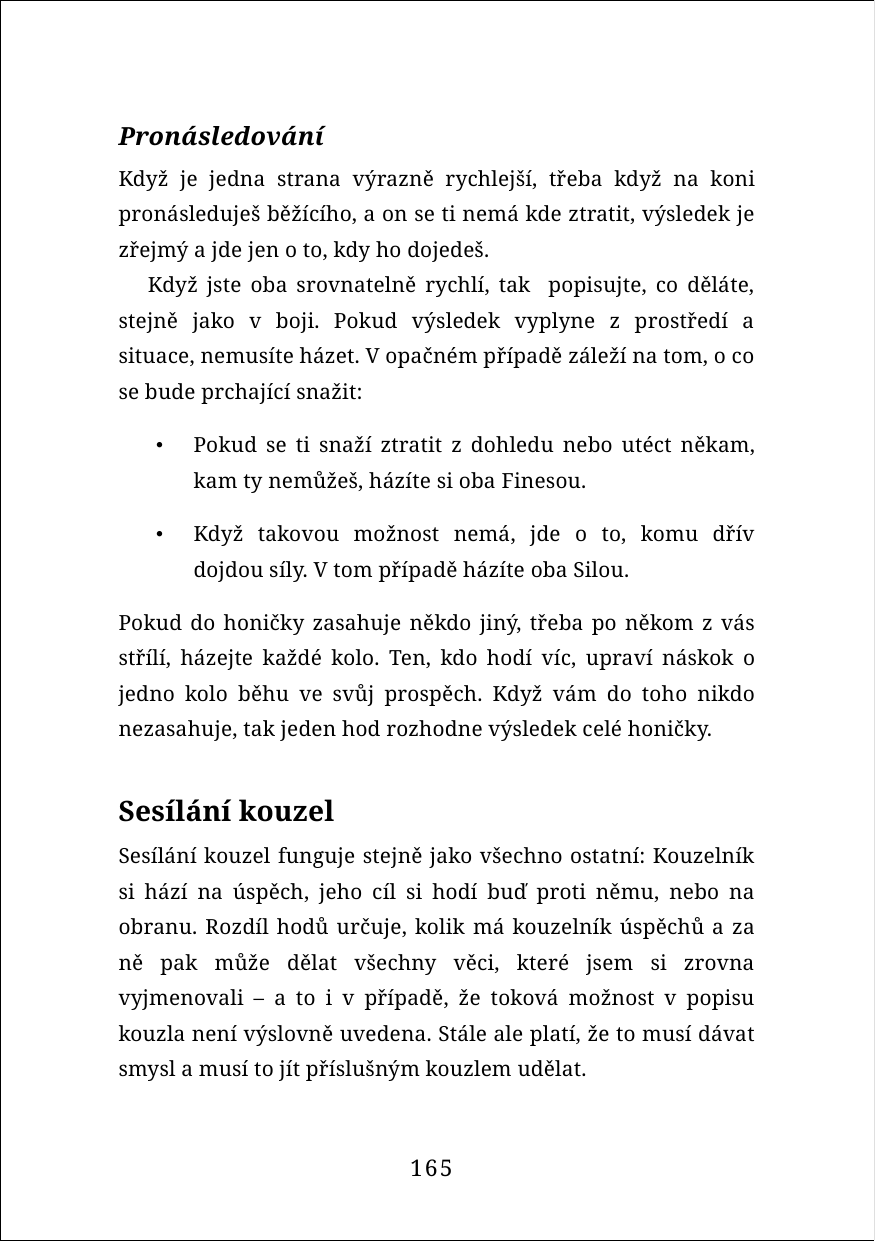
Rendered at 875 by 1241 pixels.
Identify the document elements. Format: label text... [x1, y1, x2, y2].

subtitle Sesílání kouzel [118, 791, 756, 830]
list Když takovou možnost nemá, jde o to, komu dřív dojdou síly. V tom případě házíte oba Silou. [156, 519, 756, 583]
text Sesílání kouzel funguje stejně jako všechno ostatní: Kouzelník si hází na úspěch, jeho cíl si hodí buď proti němu, nebo na obranu. Rozdíl hodů určuje, kolik má kouzelník úspěchů a za ně pak může dělat všechny věci, které jsem si zrovna vyjmenovali – a to i v případě, že toková možnost v popisu kouzla není výslovně uvedena. Stále ale platí, že to musí dávat smysl a musí to jít příslušným kouzlem udělat. [118, 841, 756, 1083]
text Když je jedna strana výrazně rychlejší, třeba když na koni pronásleduješ běžícího, a on se ti nemá kde ztratit, výsledek je zřejmý a jde jen o to, kdy ho dojedeš. Když jste oba srovnatelně rychlí, tak popisujte, co děláte, stejně jako v boji. Pokud výsledek vyplyne z prostředí a situace, nemusíte házet. V opačném případě záleží na tom, o co se bude prchající snažit: [118, 164, 756, 406]
text Pokud do honičky zasahuje někdo jiný, třeba po někom z vás střílí, házejte každé kolo. Ten, kdo hodí víc, upraví náskok o jedno kolo běhu ve svůj prospěch. Když vám do toho nikdo nezasahuje, tak jeden hod rozhodne výsledek celé honičky. [118, 608, 756, 743]
list Pokud se ti snaží ztratit z dohledu nebo utéct někam, kam ty nemůžeš, házíte si oba Finesou. [156, 430, 756, 494]
subtitle Pronásledování [118, 118, 756, 152]
